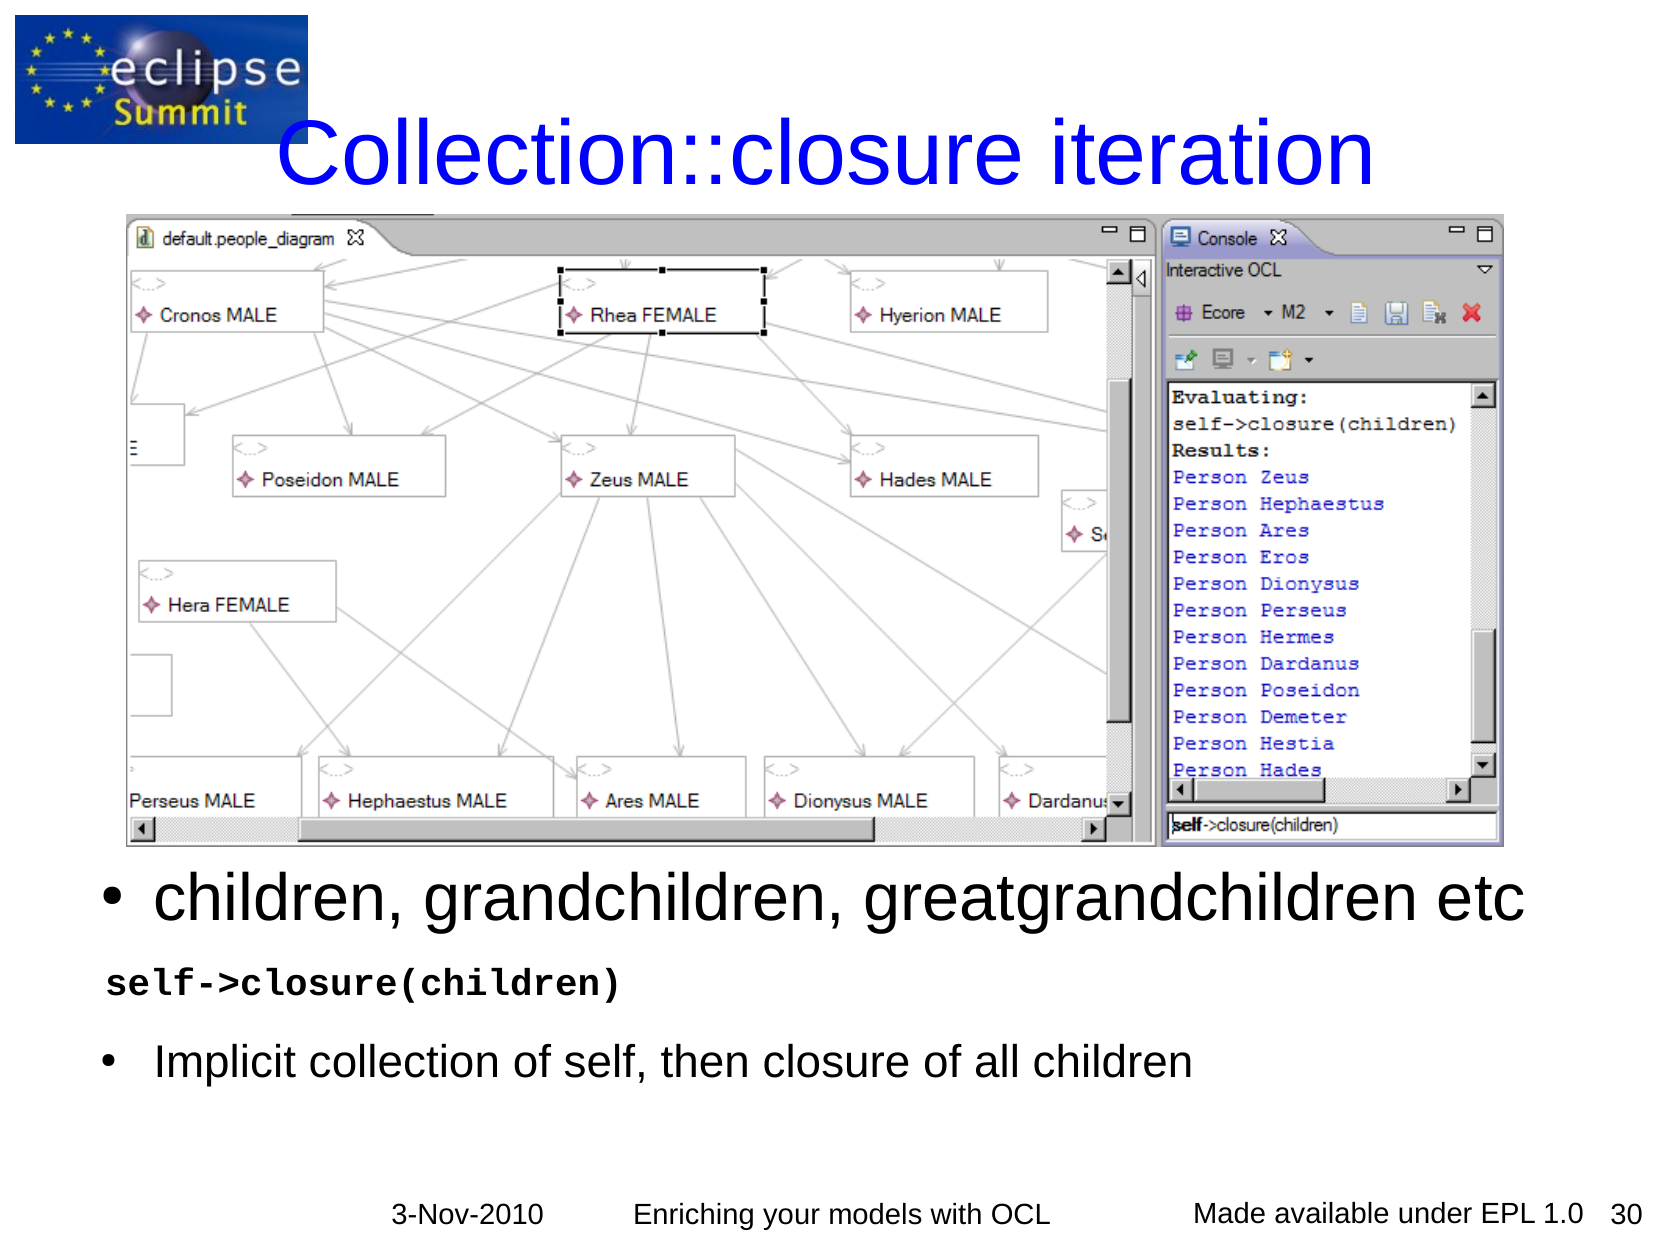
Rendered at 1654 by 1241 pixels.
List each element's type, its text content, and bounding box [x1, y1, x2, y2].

list children, grandchildren, greatgrandchildren etc self->closure(children) Implicit collection of self, then closure of all children [82, 859, 1571, 1094]
picture [15, 15, 308, 144]
title Collection::closure iteration [82, 56, 1571, 250]
picture [126, 214, 1504, 847]
